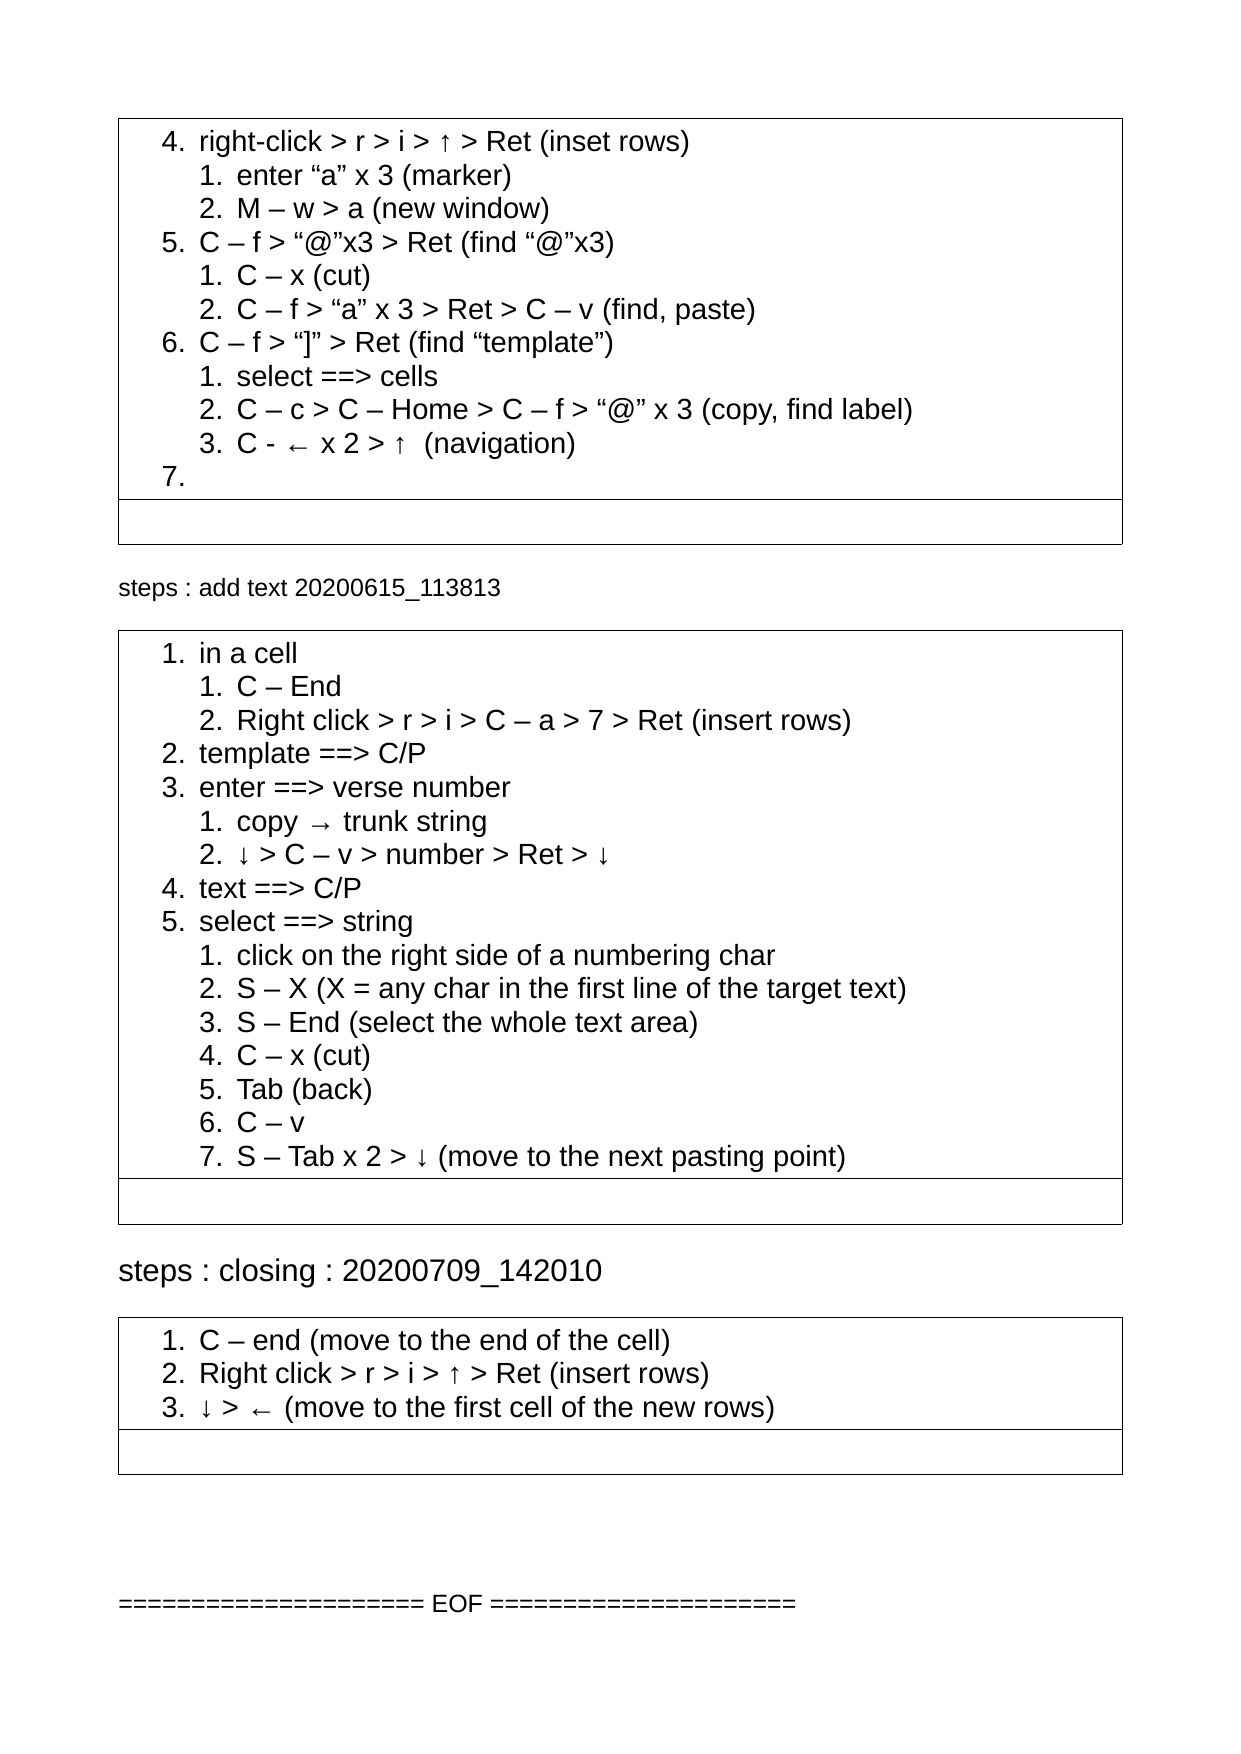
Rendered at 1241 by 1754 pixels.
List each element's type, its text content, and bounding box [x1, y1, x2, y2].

table_cell [119, 500, 1122, 544]
table_header in a cell C – End Right click > r > i > C – a > 7 > Ret (insert rows) template ==> C/P enter ==> verse number copy → trunk string ↓ > C – v > number > Ret > ↓ text ==> C/P select ==> string click on the right side of a numbering char S – X (X = any char in the first line of the target text) S – End (select the whole text area) C – x (cut) Tab (back) C – v S – Tab x 2 > ↓ (move to the next pasting point) [119, 631, 1122, 1178]
table_cell [119, 1179, 1122, 1223]
text steps : closing : 20200709_142010 [118, 1252, 1122, 1288]
table_header C – end (move to the end of the cell) Right click > r > i > ↑ > Ret (insert rows) ↓ > ← (move to the first cell of the new rows) [119, 1318, 1122, 1429]
text steps : add text 20200615_113813 [118, 573, 1122, 601]
table_header right-click > r > i > ↑ > Ret (inset rows) enter “a” x 3 (marker) M – w > a (new window) C – f > “@”x3 > Ret (find “@”x3) C – x (cut) C – f > “a” x 3 > Ret > C – v (find, paste) C – f > “]” > Ret (find “template”) select ==> cells C – c > C – Home > C – f > “@” x 3 (copy, find label) C - ← x 2 > ↑ (navigation) [119, 119, 1122, 499]
text ===================== EOF ===================== [118, 1589, 1122, 1618]
table_cell [119, 1430, 1122, 1474]
